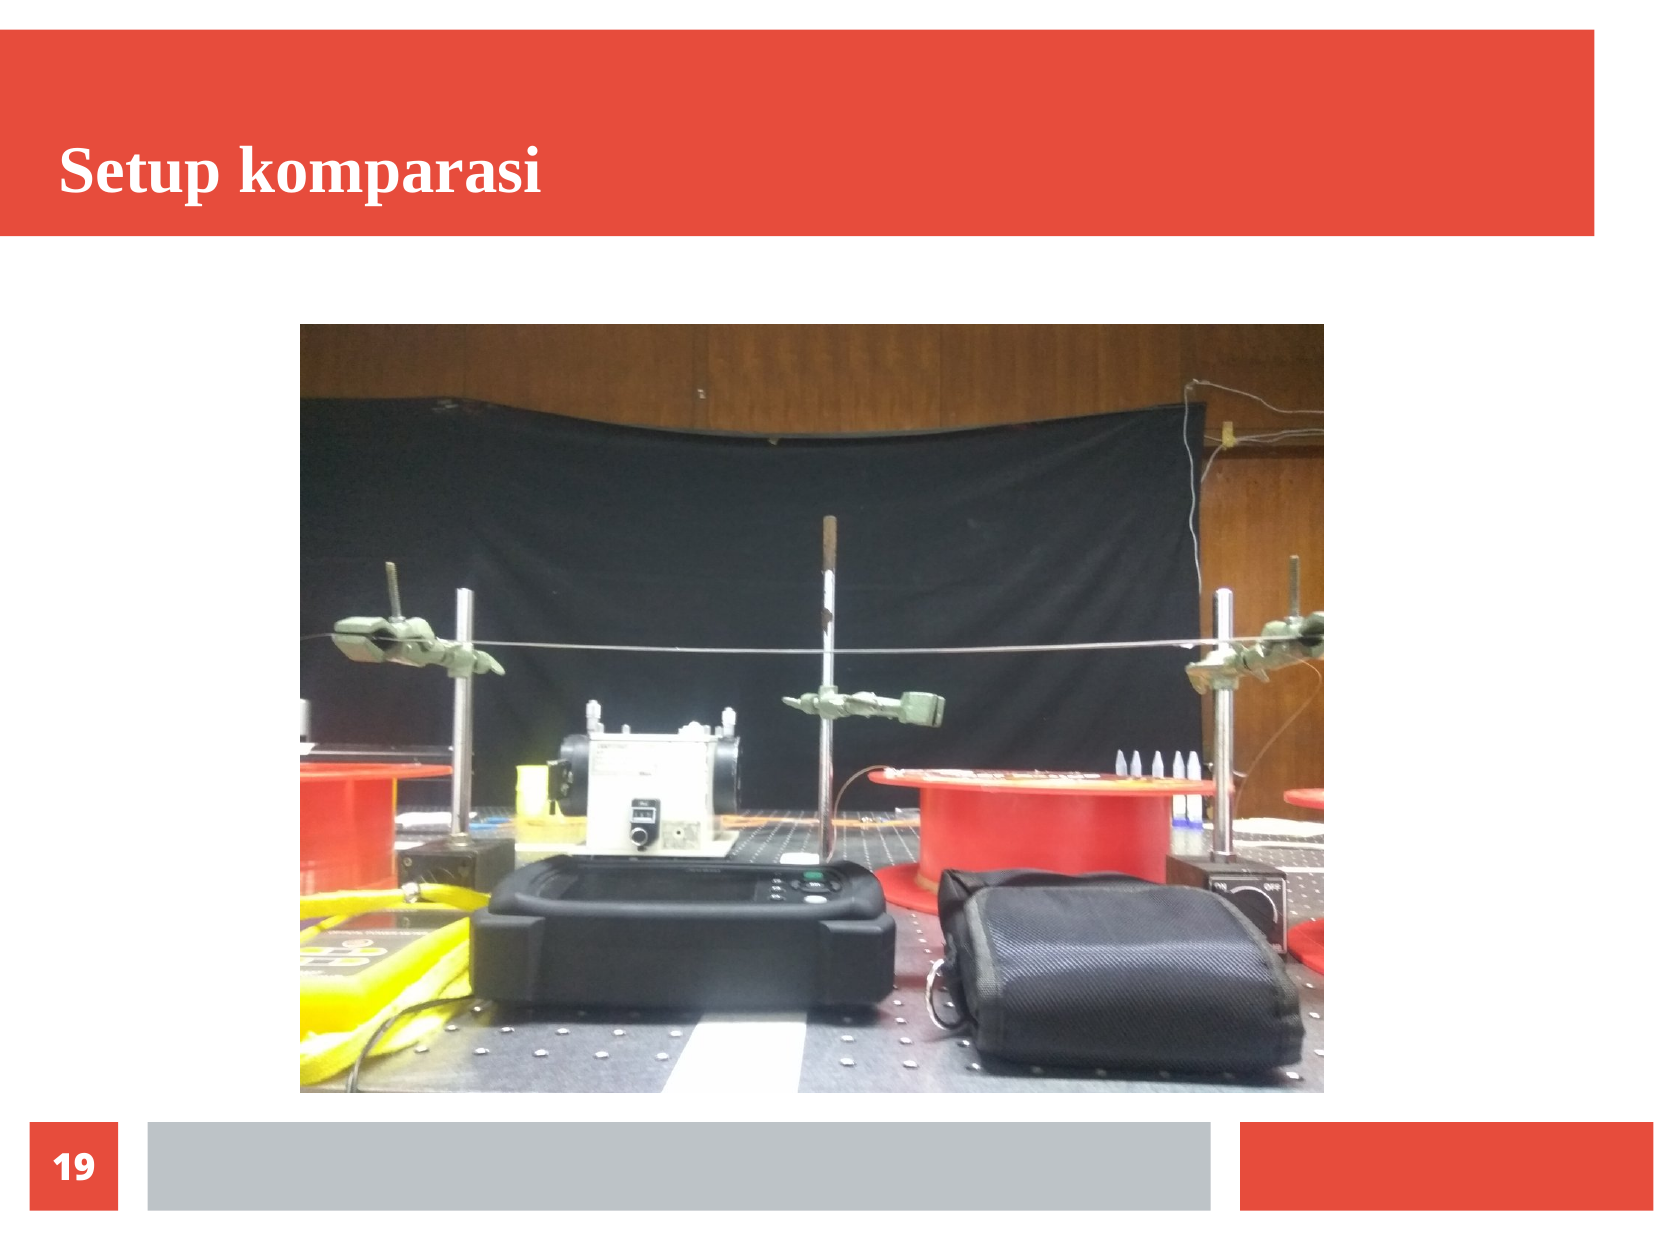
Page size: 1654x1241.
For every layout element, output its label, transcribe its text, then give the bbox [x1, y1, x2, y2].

title Setup komparasi [59, 59, 1595, 207]
picture [300, 324, 1324, 1093]
